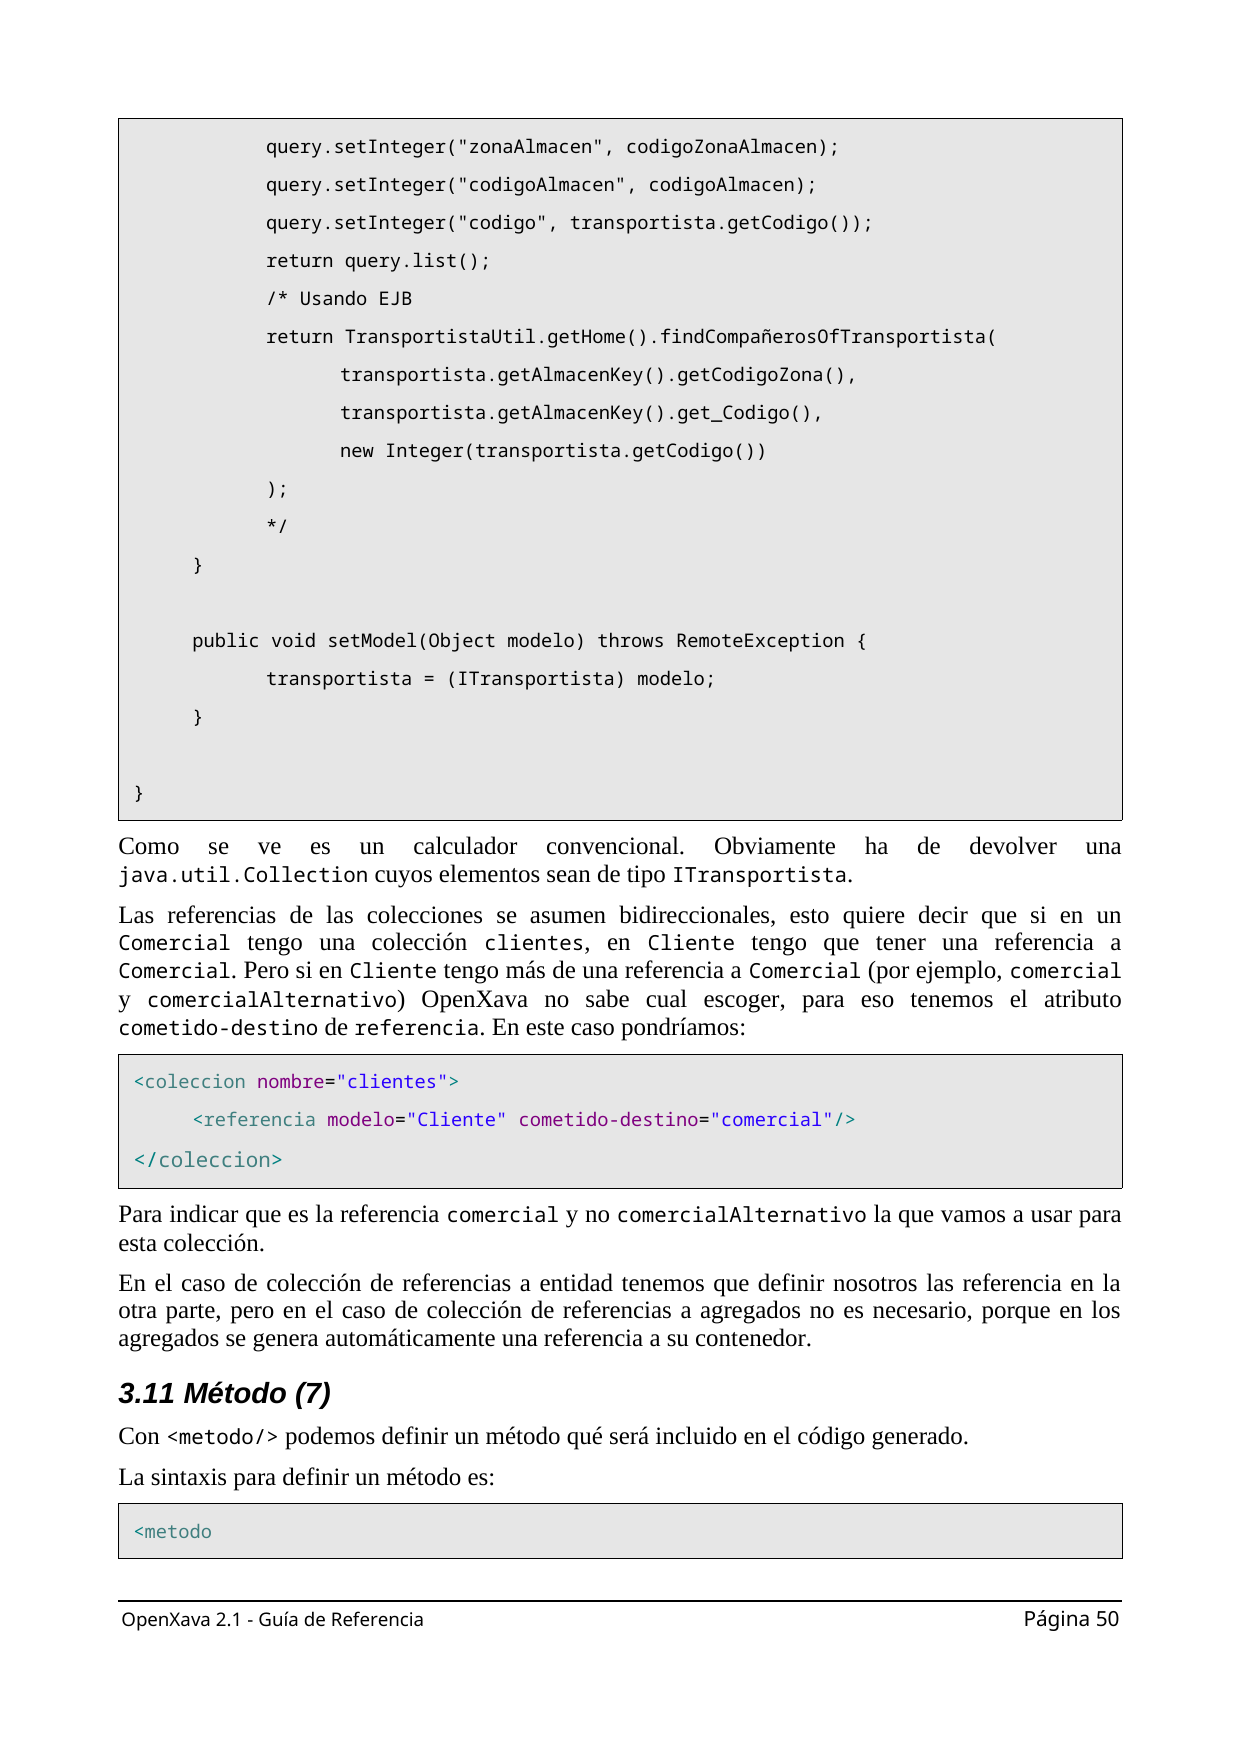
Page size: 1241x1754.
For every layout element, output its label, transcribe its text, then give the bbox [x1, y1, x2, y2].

text Con <metodo/> podemos definir un método qué será incluido en el código generado. [118, 1422, 1122, 1450]
text new Integer(transportista.getCodigo()) [119, 422, 1122, 460]
text <metodo [119, 1504, 1122, 1558]
text return query.list(); [119, 232, 1122, 270]
text } [119, 764, 1122, 820]
text transportista.getAlmacenKey().getCodigoZona(), [119, 346, 1122, 384]
text Para indicar que es la referencia comercial y no comercialAlternativo la que vamos a usar para esta colección. [118, 1200, 1122, 1256]
text public void setModel(Object modelo) throws RemoteException { [119, 612, 1122, 650]
text </coleccion> [119, 1130, 1122, 1188]
text <coleccion nombre="clientes"> [119, 1055, 1122, 1092]
text } [119, 536, 1122, 574]
subtitle Método (7) [118, 1377, 1122, 1410]
text La sintaxis para definir un método es: [118, 1463, 1122, 1491]
text query.setInteger("codigoAlmacen", codigoAlmacen); [119, 156, 1122, 194]
text */ [119, 498, 1122, 536]
text <referencia modelo="Cliente" cometido-destino="comercial"/> [119, 1092, 1122, 1130]
text transportista.getAlmacenKey().get_Codigo(), [119, 384, 1122, 422]
text query.setInteger("zonaAlmacen", codigoZonaAlmacen); [119, 119, 1122, 156]
text return TransportistaUtil.getHome().findCompañerosOfTransportista( [119, 308, 1122, 346]
text Las referencias de las colecciones se asumen bidireccionales, esto quiere decir que si en un Comercial tengo una colección clientes, en Cliente tengo que tener una referencia a Comercial. Pero si en Cliente tengo más de una referencia a Comercial (por ejemplo, comercial y comercialAlternativo) OpenXava no sabe cual escoger, para eso tenemos el atributo cometido-destino de referencia. En este caso pondríamos: [118, 901, 1122, 1041]
text Como se ve es un calculador convencional. Obviamente ha de devolver una java.util.Collection cuyos elementos sean de tipo ITransportista. [118, 832, 1122, 888]
text transportista = (ITransportista) modelo; [119, 650, 1122, 688]
text /* Usando EJB [119, 270, 1122, 308]
text query.setInteger("codigo", transportista.getCodigo()); [119, 194, 1122, 232]
text En el caso de colección de referencias a entidad tenemos que definir nosotros las referencia en la otra parte, pero en el caso de colección de referencias a agregados no es necesario, porque en los agregados se genera automáticamente una referencia a su contenedor. [118, 1269, 1122, 1352]
text ); [119, 460, 1122, 498]
text } [119, 688, 1122, 726]
